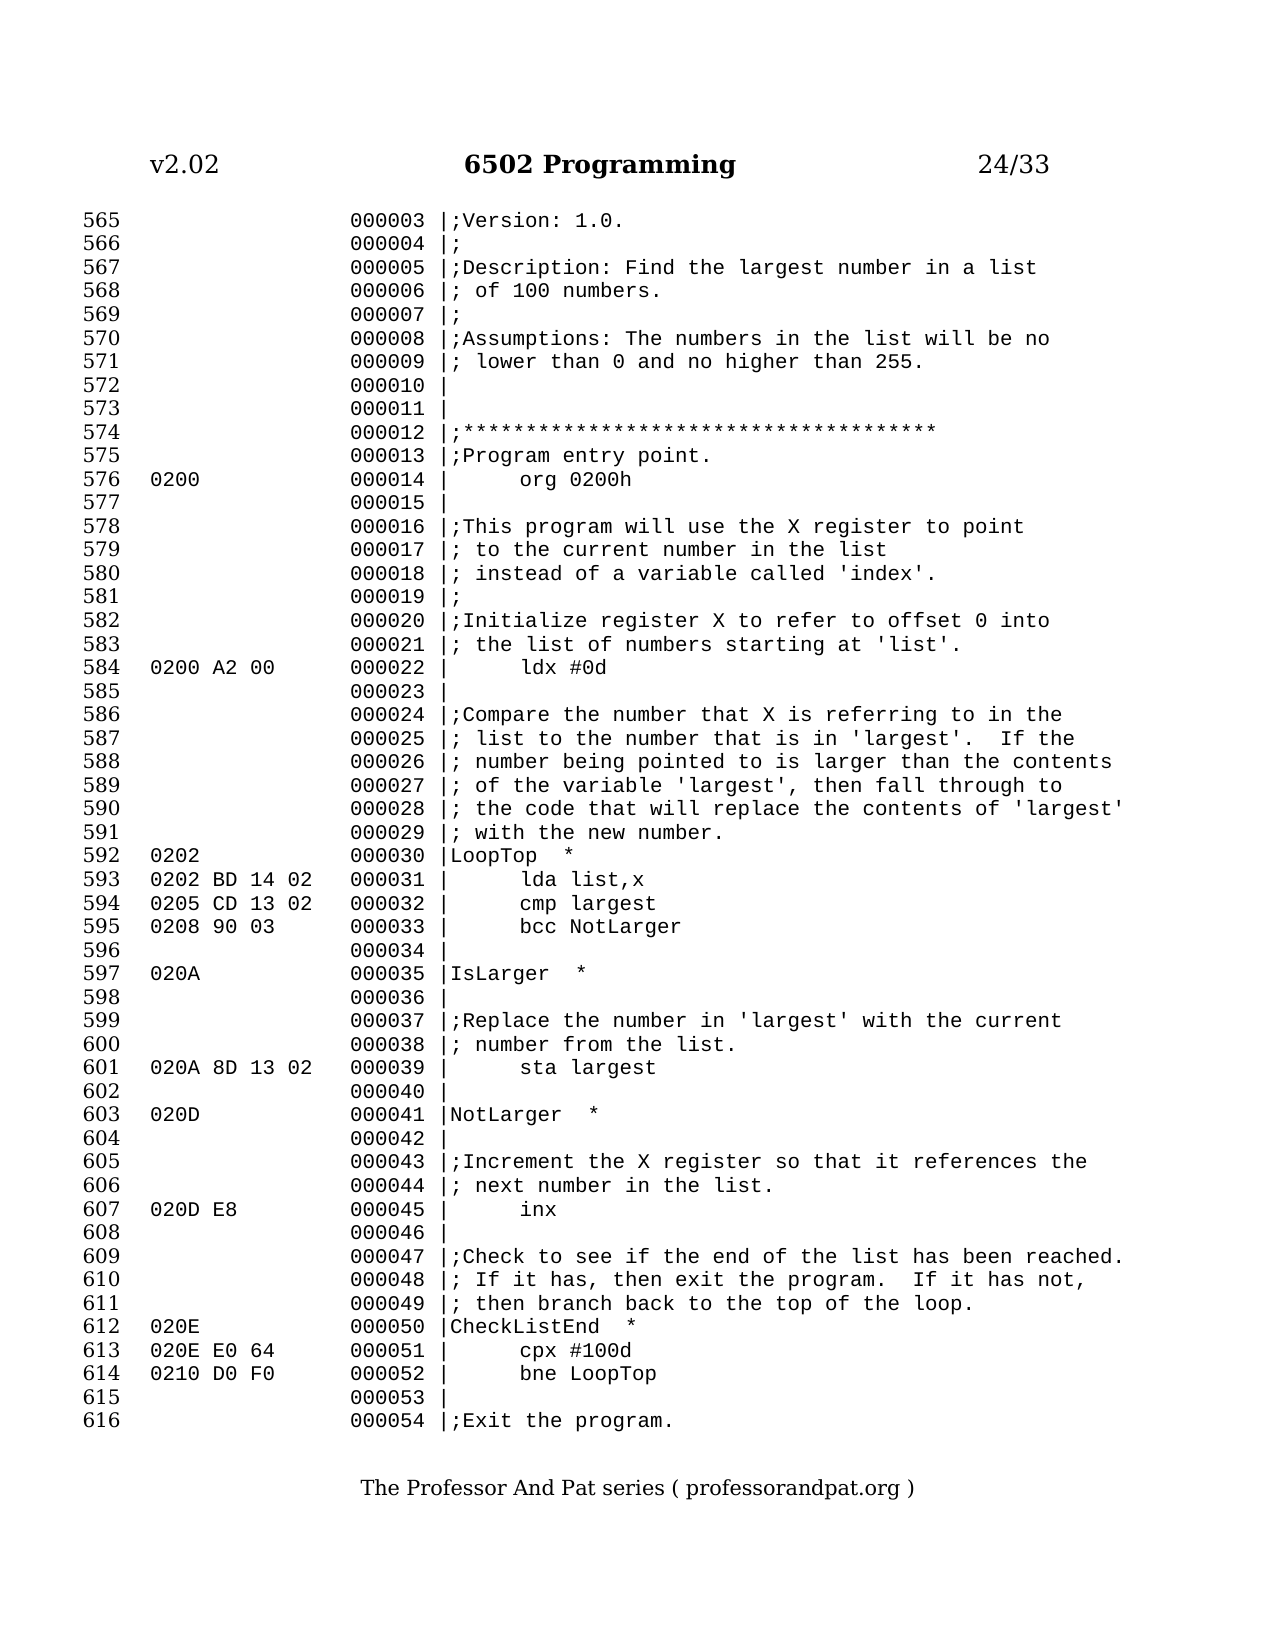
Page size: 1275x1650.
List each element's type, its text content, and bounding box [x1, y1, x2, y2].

text 000008 |;Assumptions: The numbers in the list will be no [150, 328, 1125, 351]
text 020E E0 64 000051 | cpx #100d [150, 1340, 1125, 1363]
text 000040 | [150, 1081, 1125, 1104]
text 000018 |; instead of a variable called 'index'. [150, 563, 1125, 587]
text 000010 | [150, 375, 1125, 398]
text 000005 |;Description: Find the largest number in a list [150, 257, 1125, 281]
text 000047 |;Check to see if the end of the list has been reached. [150, 1246, 1125, 1269]
text 000037 |;Replace the number in 'largest' with the current [150, 1010, 1125, 1034]
text 000034 | [150, 940, 1125, 963]
text 000015 | [150, 492, 1125, 516]
text 000027 |; of the variable 'largest', then fall through to [150, 775, 1125, 798]
text 020E 000050 |CheckListEnd * [150, 1316, 1125, 1340]
text 020D 000041 |NotLarger * [150, 1104, 1125, 1128]
text 000049 |; then branch back to the top of the loop. [150, 1293, 1125, 1316]
text 0210 D0 F0 000052 | bne LoopTop [150, 1363, 1125, 1387]
text 000043 |;Increment the X register so that it references the [150, 1152, 1125, 1175]
text 000016 |;This program will use the X register to point [150, 516, 1125, 539]
text 000023 | [150, 681, 1125, 704]
text 0208 90 03 000033 | bcc NotLarger [150, 916, 1125, 940]
text 0202 BD 14 02 000031 | lda list,x [150, 869, 1125, 893]
text 000011 | [150, 398, 1125, 422]
text 000036 | [150, 987, 1125, 1010]
text 000012 |;************************************** [150, 422, 1125, 445]
text 000038 |; number from the list. [150, 1034, 1125, 1057]
text 000013 |;Program entry point. [150, 445, 1125, 469]
text 0205 CD 13 02 000032 | cmp largest [150, 893, 1125, 916]
text 020A 000035 |IsLarger * [150, 963, 1125, 987]
text 000007 |; [150, 304, 1125, 328]
text 000009 |; lower than 0 and no higher than 255. [150, 351, 1125, 375]
text 000021 |; the list of numbers starting at 'list'. [150, 634, 1125, 657]
text 000044 |; next number in the list. [150, 1175, 1125, 1199]
text 000046 | [150, 1222, 1125, 1246]
text 000025 |; list to the number that is in 'largest'. If the [150, 728, 1125, 751]
text 020D E8 000045 | inx [150, 1199, 1125, 1222]
text 000024 |;Compare the number that X is referring to in the [150, 704, 1125, 728]
text 000048 |; If it has, then exit the program. If it has not, [150, 1269, 1125, 1293]
text 000042 | [150, 1128, 1125, 1152]
text 0202 000030 |LoopTop * [150, 846, 1125, 869]
text 000054 |;Exit the program. [150, 1411, 1125, 1434]
text 000026 |; number being pointed to is larger than the contents [150, 751, 1125, 775]
text 020A 8D 13 02 000039 | sta largest [150, 1057, 1125, 1081]
text 000004 |; [150, 233, 1125, 257]
text 000053 | [150, 1387, 1125, 1411]
text 0200 000014 | org 0200h [150, 469, 1125, 492]
text 000019 |; [150, 587, 1125, 610]
text 000003 |;Version: 1.0. [150, 210, 1125, 233]
text 000020 |;Initialize register X to refer to offset 0 into [150, 610, 1125, 634]
text 0200 A2 00 000022 | ldx #0d [150, 657, 1125, 681]
text 000028 |; the code that will replace the contents of 'largest' [150, 798, 1125, 822]
text 000029 |; with the new number. [150, 822, 1125, 846]
text 000017 |; to the current number in the list [150, 539, 1125, 563]
text 000006 |; of 100 numbers. [150, 281, 1125, 304]
